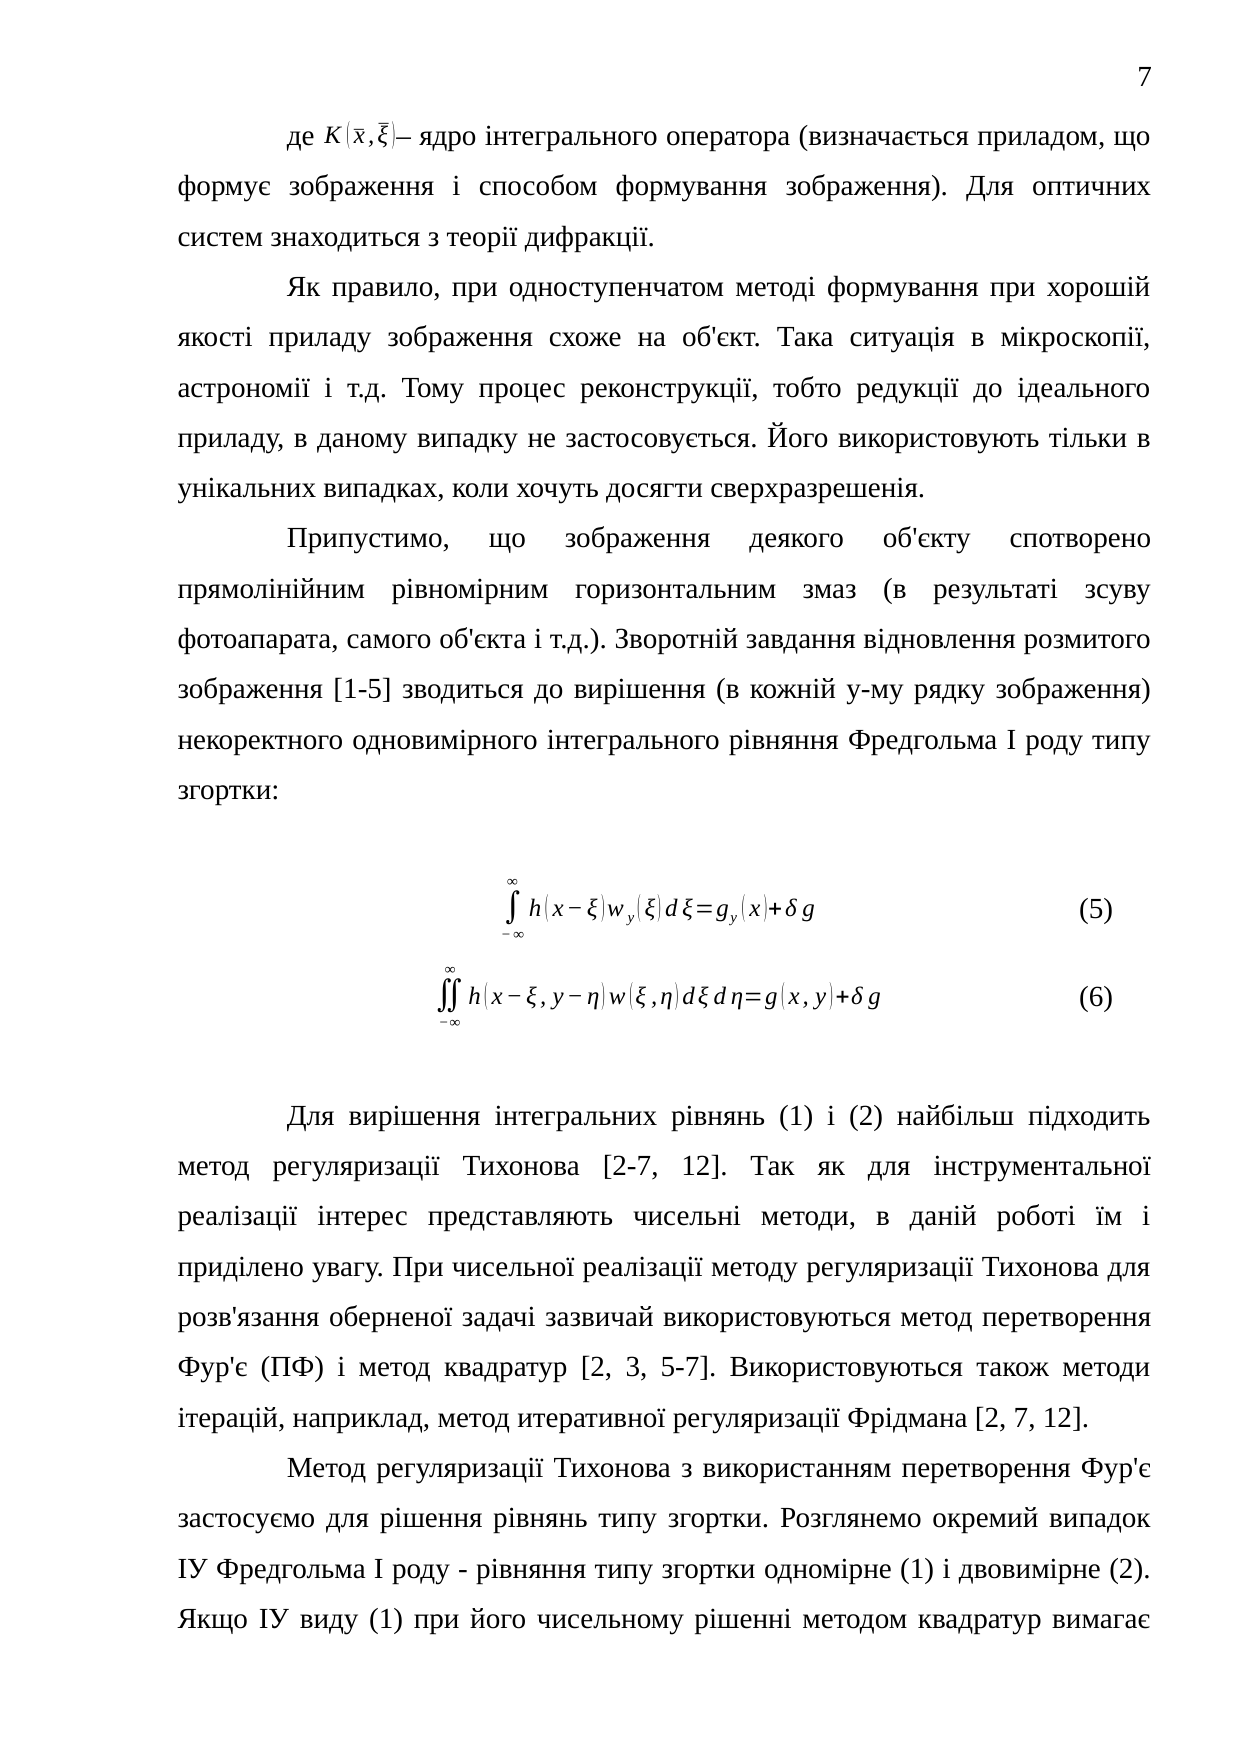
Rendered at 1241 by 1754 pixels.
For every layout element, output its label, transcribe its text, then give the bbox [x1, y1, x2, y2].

table_header [177, 960, 1068, 1048]
table_header (5) [1068, 873, 1162, 960]
text Метод регуляризації Тихонова з використанням перетворення Фур'є застосуємо для рішення рівнянь типу згортки. Розглянемо окремий випадок ІУ Фредгольма I роду - рівняння типу згортки одномірне (1) і двовимірне (2). Якщо ІУ виду (1) при його чисельному рішенні методом квадратур вимагає [177, 1450, 1152, 1634]
text Припустимо, що зображення деякого об'єкту спотворено прямолінійним рівномірним горизонтальним змаз (в результаті зсуву фотоапарата, самого об'єкта і т.д.). Зворотній завдання відновлення розмитого зображення [1-5] зводиться до вирішення (в кожній y-му рядку зображення) некоректного одновимірного інтегрального рівняння Фредгольма I роду типу згортки: [177, 521, 1152, 806]
text Для вирішення інтегральних рівнянь (1) і (2) найбільш підходить метод регуляризації Тихонова [2-7, 12]. Так як для інструментальної реалізації інтерес представляють чисельні методи, в даній роботі їм і приділено увагу. При чисельної реалізації методу регуляризації Тихонова для розв'язання оберненої задачі зазвичай використовуються метод перетворення Фур'є (ПФ) і метод квадратур [2, 3, 5-7]. Використовуються також методи ітерацій, наприклад, метод итеративної регуляризації Фрідмана [2, 7, 12]. [177, 1098, 1152, 1433]
text де – ядро інтегрального оператора (визначається приладом, що формує зображення і способом формування зображення). Для оптичних систем знаходиться з теорії дифракції. [177, 118, 1152, 252]
table_header (6) [1068, 960, 1162, 1048]
table_header [177, 873, 1068, 960]
text Як правило, при одноступенчатом методі формування при хорошій якості приладу зображення схоже на об'єкт. Така ситуація в мікроскопії, астрономії і т.д. Тому процес реконструкції, тобто редукції до ідеального приладу, в даному випадку не застосовується. Його використовують тільки в унікальних випадках, коли хочуть досягти сверхразрешенія. [177, 269, 1152, 504]
